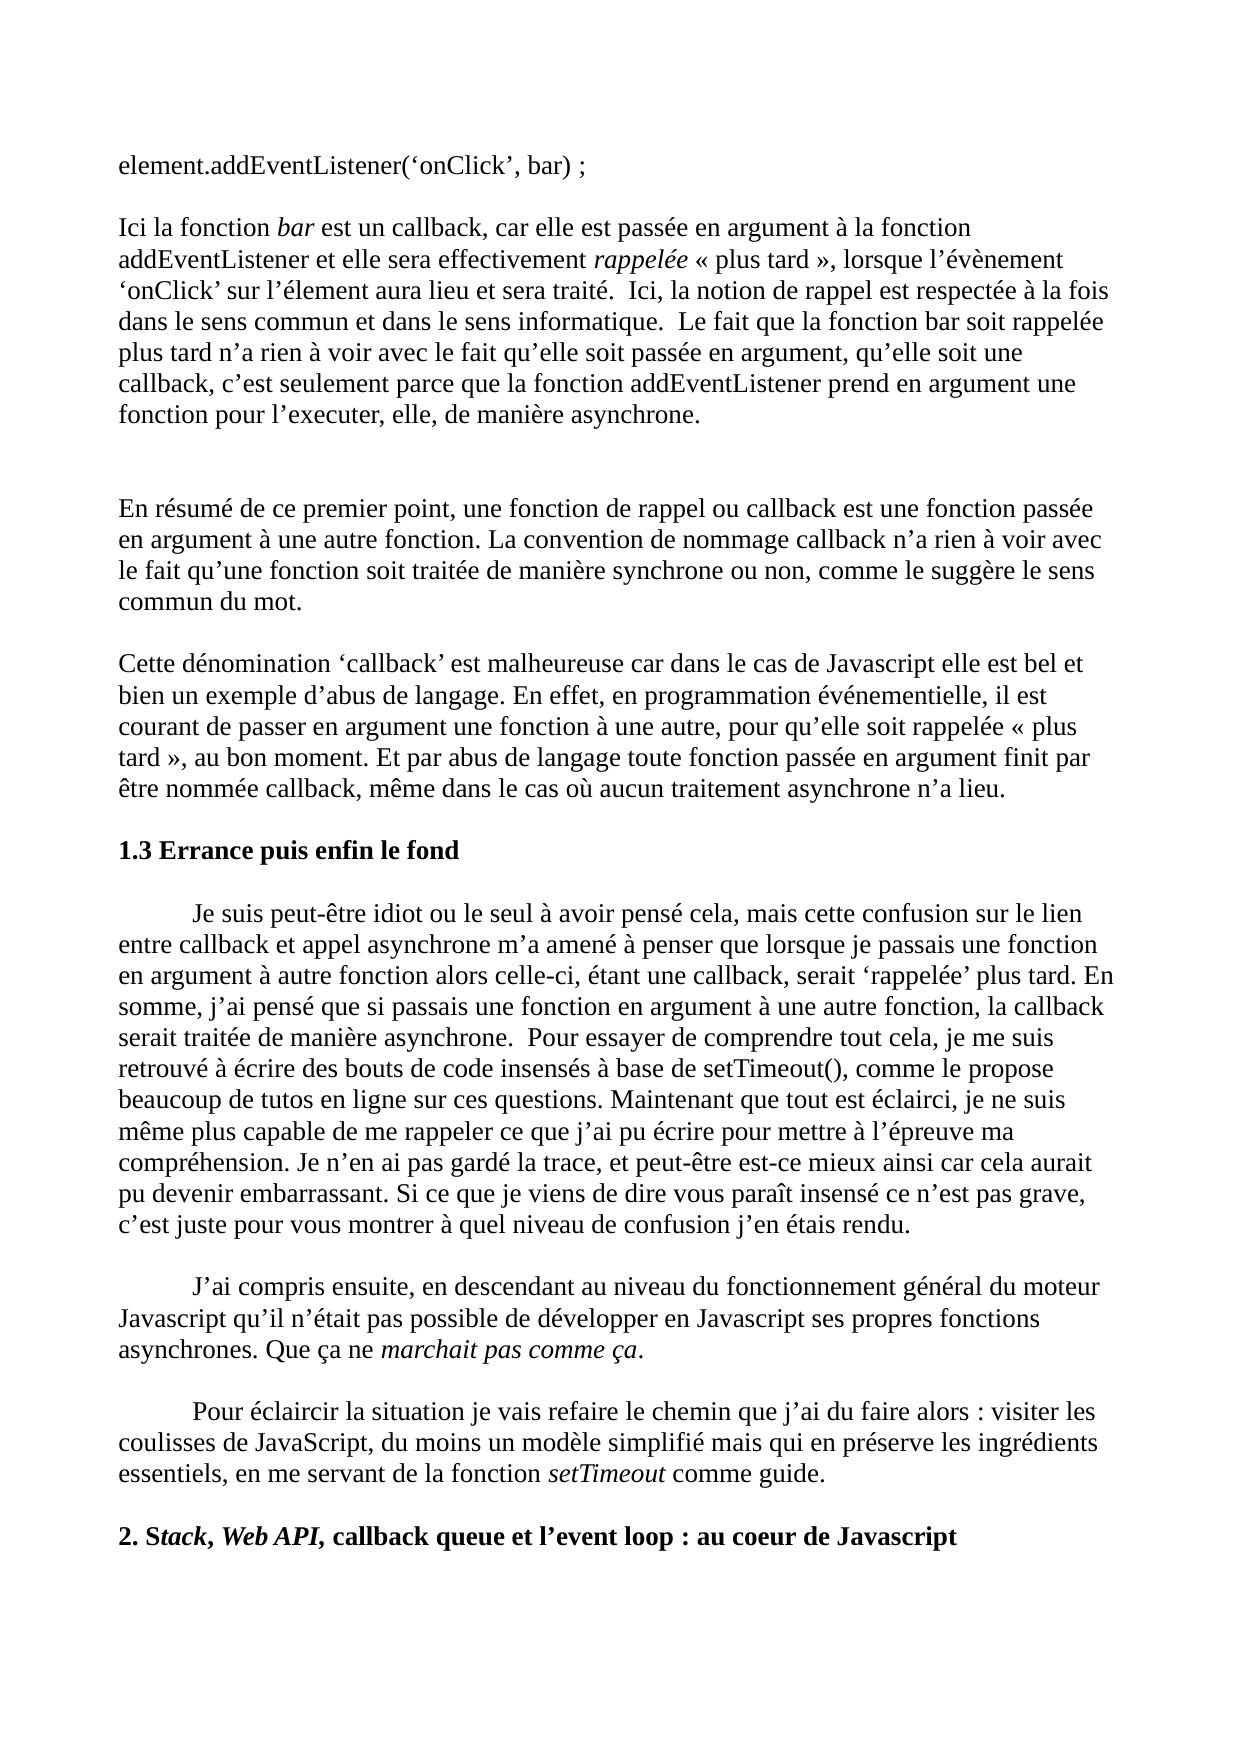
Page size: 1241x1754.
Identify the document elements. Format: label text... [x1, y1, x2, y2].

text 2. Stack, Web API, callback queue et l’event loop : au coeur de Javascript [118, 1520, 1122, 1551]
text Je suis peut-être idiot ou le seul à avoir pensé cela, mais cette confusion sur le lien entre callback et appel asynchrone m’a amené à penser que lorsque je passais une fonction en argument à autre fonction alors celle-ci, étant une callback, serait ‘rappelée’ plus tard. En somme, j’ai pensé que si passais une fonction en argument à une autre fonction, la callback serait traitée de manière asynchrone. Pour essayer de comprendre tout cela, je me suis retrouvé à écrire des bouts de code insensés à base de setTimeout(), comme le propose beaucoup de tutos en ligne sur ces questions. Maintenant que tout est éclairci, je ne suis même plus capable de me rappeler ce que j’ai pu écrire pour mettre à l’épreuve ma compréhension. Je n’en ai pas gardé la trace, et peut-être est-ce mieux ainsi car cela aurait pu devenir embarrassant. Si ce que je viens de dire vous paraît insensé ce n’est pas grave, c’est juste pour vous montrer à quel niveau de confusion j’en étais rendu. [118, 897, 1122, 1239]
text Ici la fonction bar est un callback, car elle est passée en argument à la fonction addEventListener et elle sera effectivement rappelée « plus tard », lorsque l’évènement ‘onClick’ sur l’élement aura lieu et sera traité. Ici, la notion de rappel est respectée à la fois dans le sens commun et dans le sens informatique. Le fait que la fonction bar soit rappelée plus tard n’a rien à voir avec le fait qu’elle soit passée en argument, qu’elle soit une callback, c’est seulement parce que la fonction addEventListener prend en argument une fonction pour l’executer, elle, de manière asynchrone. [118, 212, 1122, 429]
text element.addEventListener(‘onClick’, bar) ; [118, 149, 1122, 180]
text En résumé de ce premier point, une fonction de rappel ou callback est une fonction passée en argument à une autre fonction. La convention de nommage callback n’a rien à voir avec le fait qu’une fonction soit traitée de manière synchrone ou non, comme le suggère le sens commun du mot. [118, 492, 1122, 616]
text 1.3 Errance puis enfin le fond [118, 834, 1122, 866]
text J’ai compris ensuite, en descendant au niveau du fonctionnement général du moteur Javascript qu’il n’était pas possible de développer en Javascript ses propres fonctions asynchrones. Que ça ne marchait pas comme ça. [118, 1271, 1122, 1364]
text Cette dénomination ‘callback’ est malheureuse car dans le cas de Javascript elle est bel et bien un exemple d’abus de langage. En effet, en programmation événementielle, il est courant de passer en argument une fonction à une autre, pour qu’elle soit rappelée « plus tard », au bon moment. Et par abus de langage toute fonction passée en argument finit par être nommée callback, même dans le cas où aucun traitement asynchrone n’a lieu. [118, 648, 1122, 803]
text Pour éclaircir la situation je vais refaire le chemin que j’ai du faire alors : visiter les coulisses de JavaScript, du moins un modèle simplifié mais qui en préserve les ingrédients essentiels, en me servant de la fonction setTimeout comme guide. [118, 1395, 1122, 1488]
